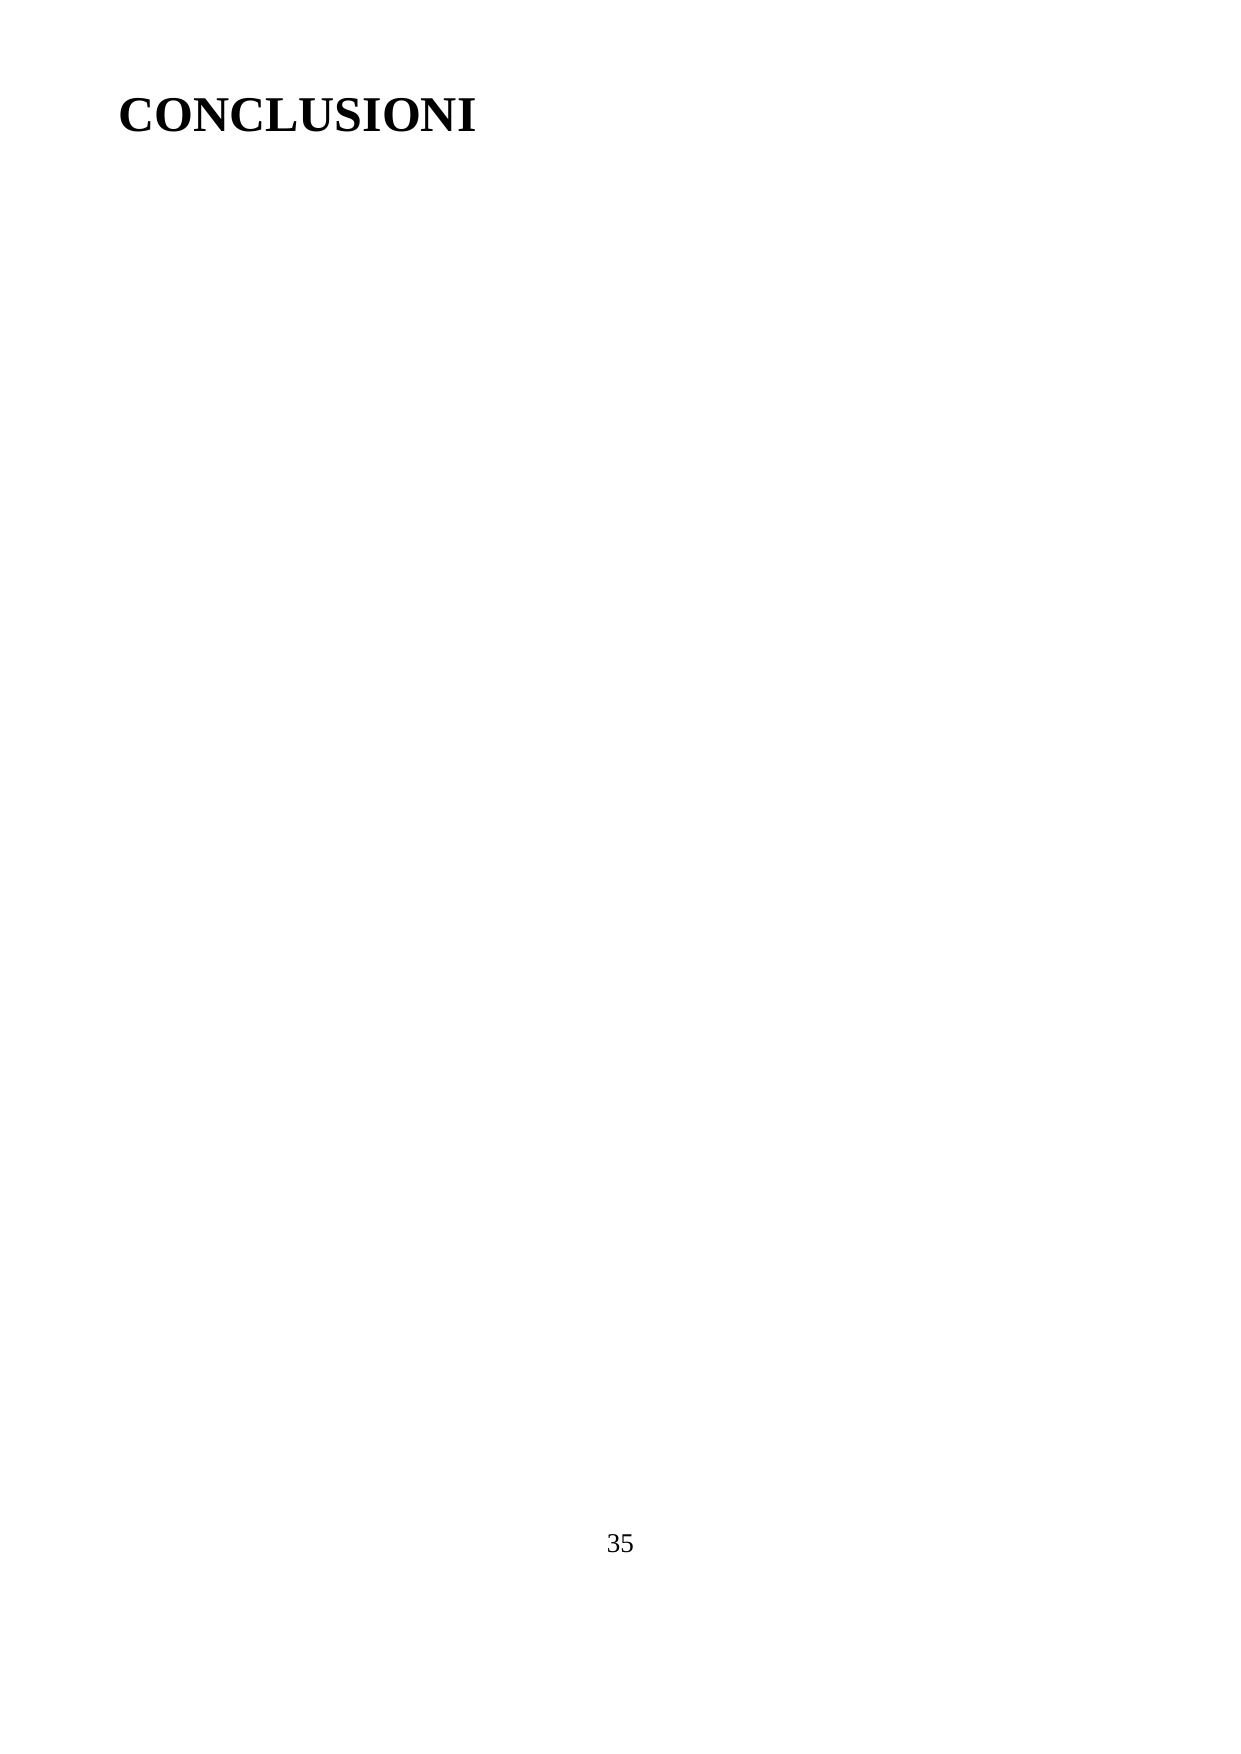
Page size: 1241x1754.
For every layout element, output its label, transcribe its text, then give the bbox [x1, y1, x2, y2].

subtitle CONCLUSIONI [118, 84, 1122, 142]
